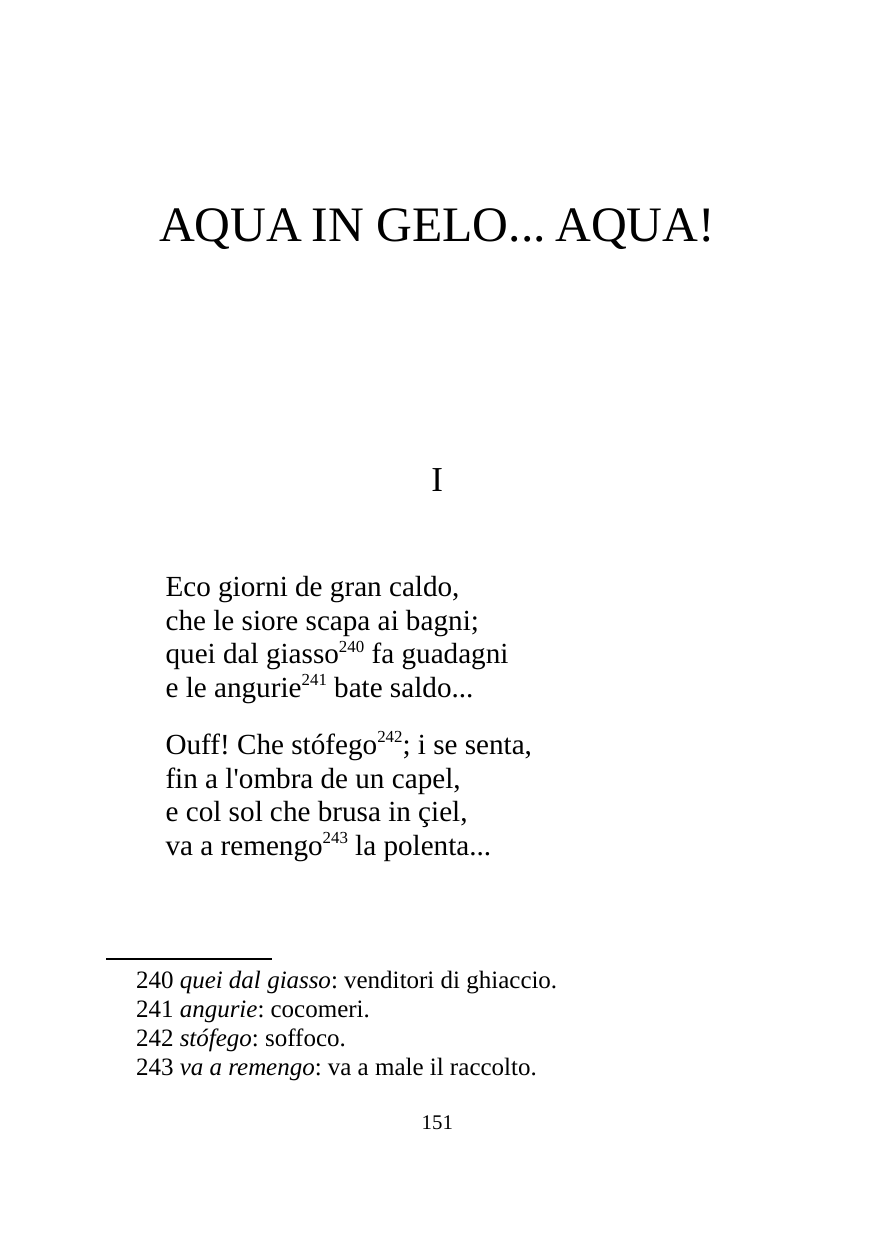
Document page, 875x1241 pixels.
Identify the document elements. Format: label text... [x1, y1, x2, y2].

text angurie: cocomeri. [106, 994, 768, 1023]
text va a remengo: va a male il raccolto. [106, 1052, 768, 1080]
subtitle I [106, 458, 768, 499]
text Ouff! Che stófego; i se senta, fin a l'ombra de un capel, e col sol che brusa in çiel, va a remengo la polenta... [165, 727, 768, 861]
text Eco giorni de gran caldo, che le siore scapa ai bagni; quei dal giasso fa guadagni e le angurie bate saldo... [165, 569, 768, 704]
text stófego: soffoco. [106, 1023, 768, 1052]
text quei dal giasso: venditori di ghiaccio. [106, 965, 768, 994]
subtitle AQUA IN GELO... AQUA! [106, 195, 768, 252]
